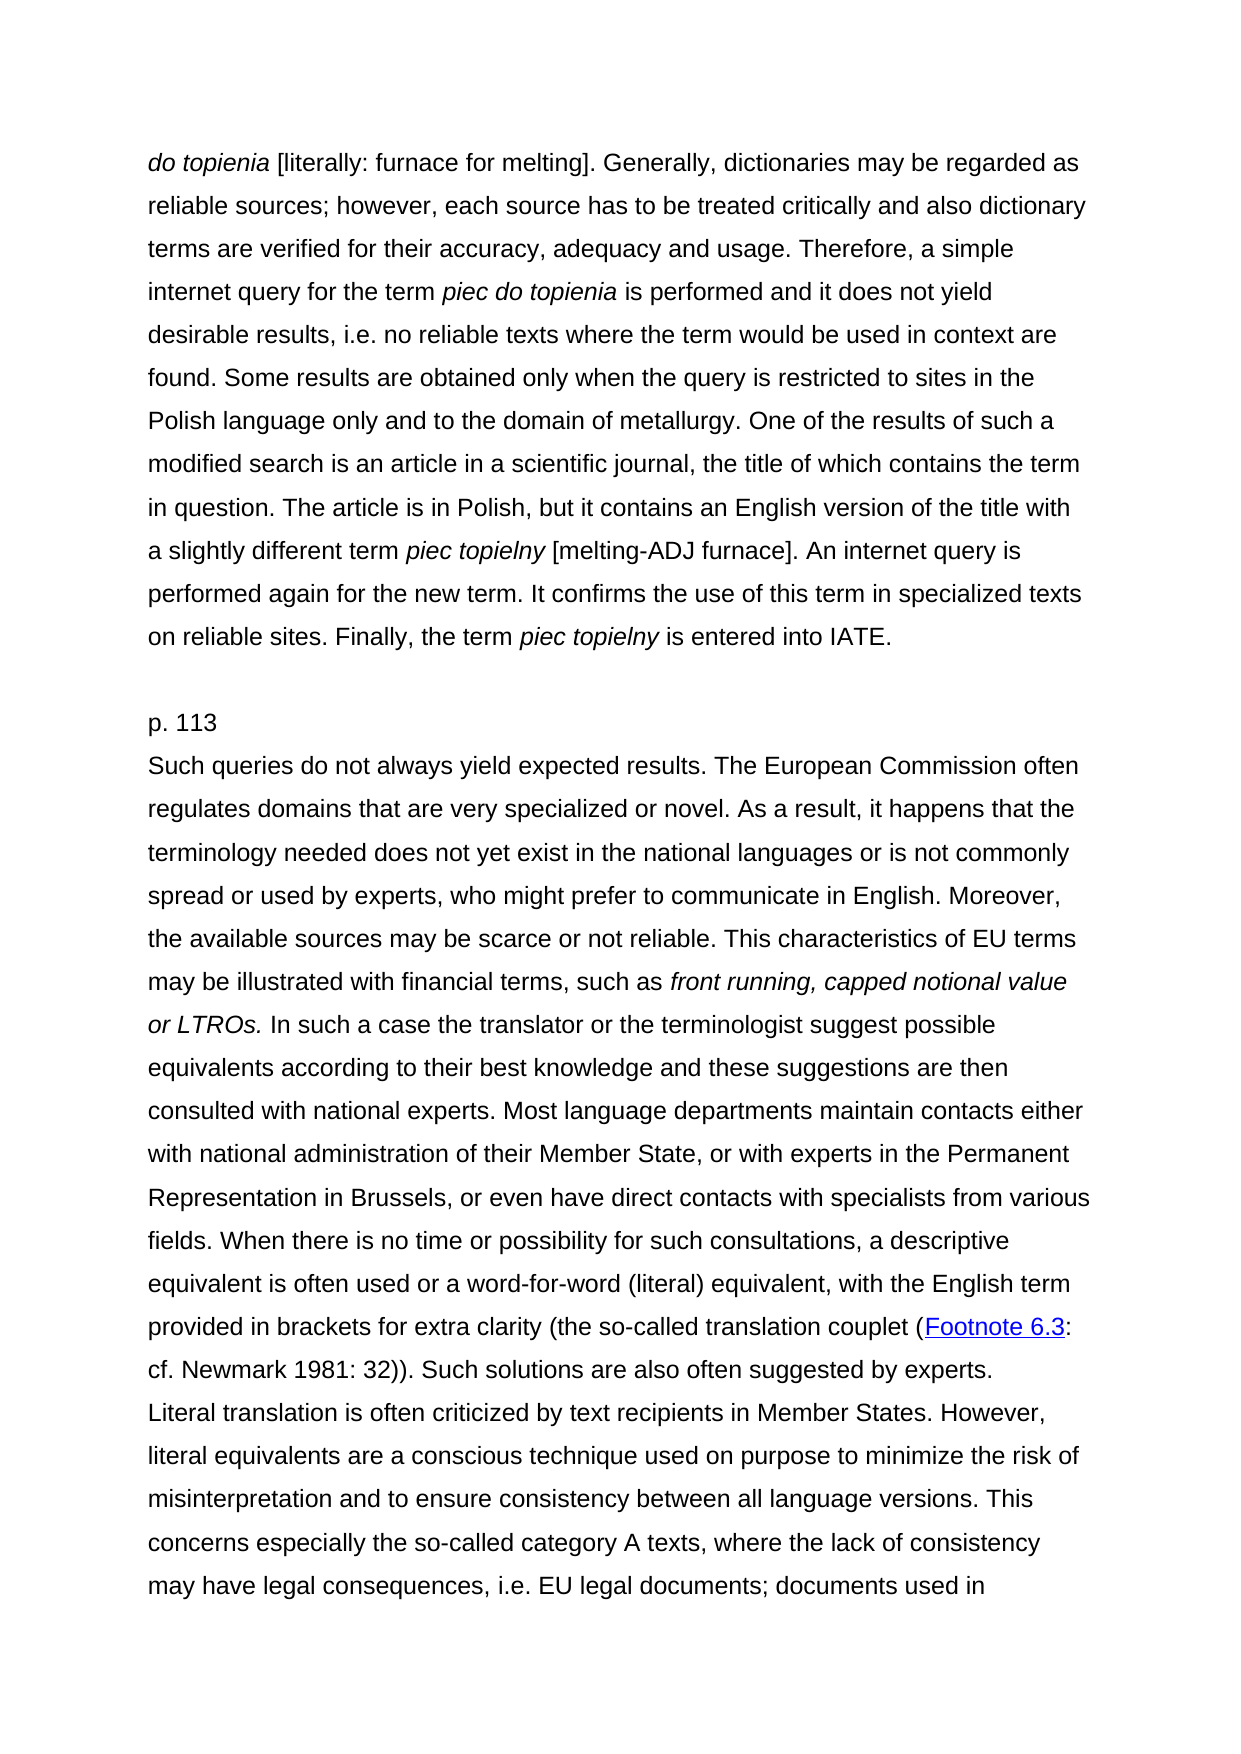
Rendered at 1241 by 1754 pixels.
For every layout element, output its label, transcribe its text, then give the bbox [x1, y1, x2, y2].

text do topienia [literally: furnace for melting]. Generally, dictionaries may be regarded as reliable sources; however, each source has to be treated critically and also dictionary terms are verified for their accuracy, adequacy and usage. Therefore, a simple internet query for the term piec do topienia is performed and it does not yield desirable results, i.e. no reliable texts where the term would be used in context are found. Some results are obtained only when the query is restricted to sites in the Polish language only and to the domain of metallurgy. One of the results of such a modified search is an article in a scientific journal, the title of which contains the term in question. The article is in Polish, but it contains an English version of the title with a slightly different term piec topielny [melting-ADJ furnace]. An internet query is performed again for the new term. It confirms the use of this term in specialized texts on reliable sites. Finally, the term piec topielny is entered into IATE. [148, 148, 1093, 651]
text Such queries do not always yield expected results. The European Commission often regulates domains that are very specialized or novel. As a result, it happens that the terminology needed does not yet exist in the national languages or is not commonly spread or used by experts, who might prefer to communicate in English. Moreover, the available sources may be scarce or not reliable. This characteristics of EU terms may be illustrated with financial terms, such as front running, capped notional value or LTROs. In such a case the translator or the terminologist suggest possible equivalents according to their best knowledge and these suggestions are then consulted with national experts. Most language departments maintain contacts either with national administration of their Member State, or with experts in the Permanent Representation in Brussels, or even have direct contacts with specialists from various fields. When there is no time or possibility for such consultations, a descriptive equivalent is often used or a word-for-word (literal) equivalent, with the English term provided in brackets for extra clarity (the so-called translation couplet (Footnote 6.3: cf. Newmark 1981: 32)). Such solutions are also often suggested by experts. [148, 751, 1093, 1384]
text p. 113 [148, 708, 1093, 737]
text Literal translation is often criticized by text recipients in Member States. However, literal equivalents are a conscious technique used on purpose to minimize the risk of misinterpretation and to ensure consistency between all language versions. This concerns especially the so-called category A texts, where the lack of consistency may have legal consequences, i.e. EU legal documents; documents used in [148, 1398, 1093, 1599]
